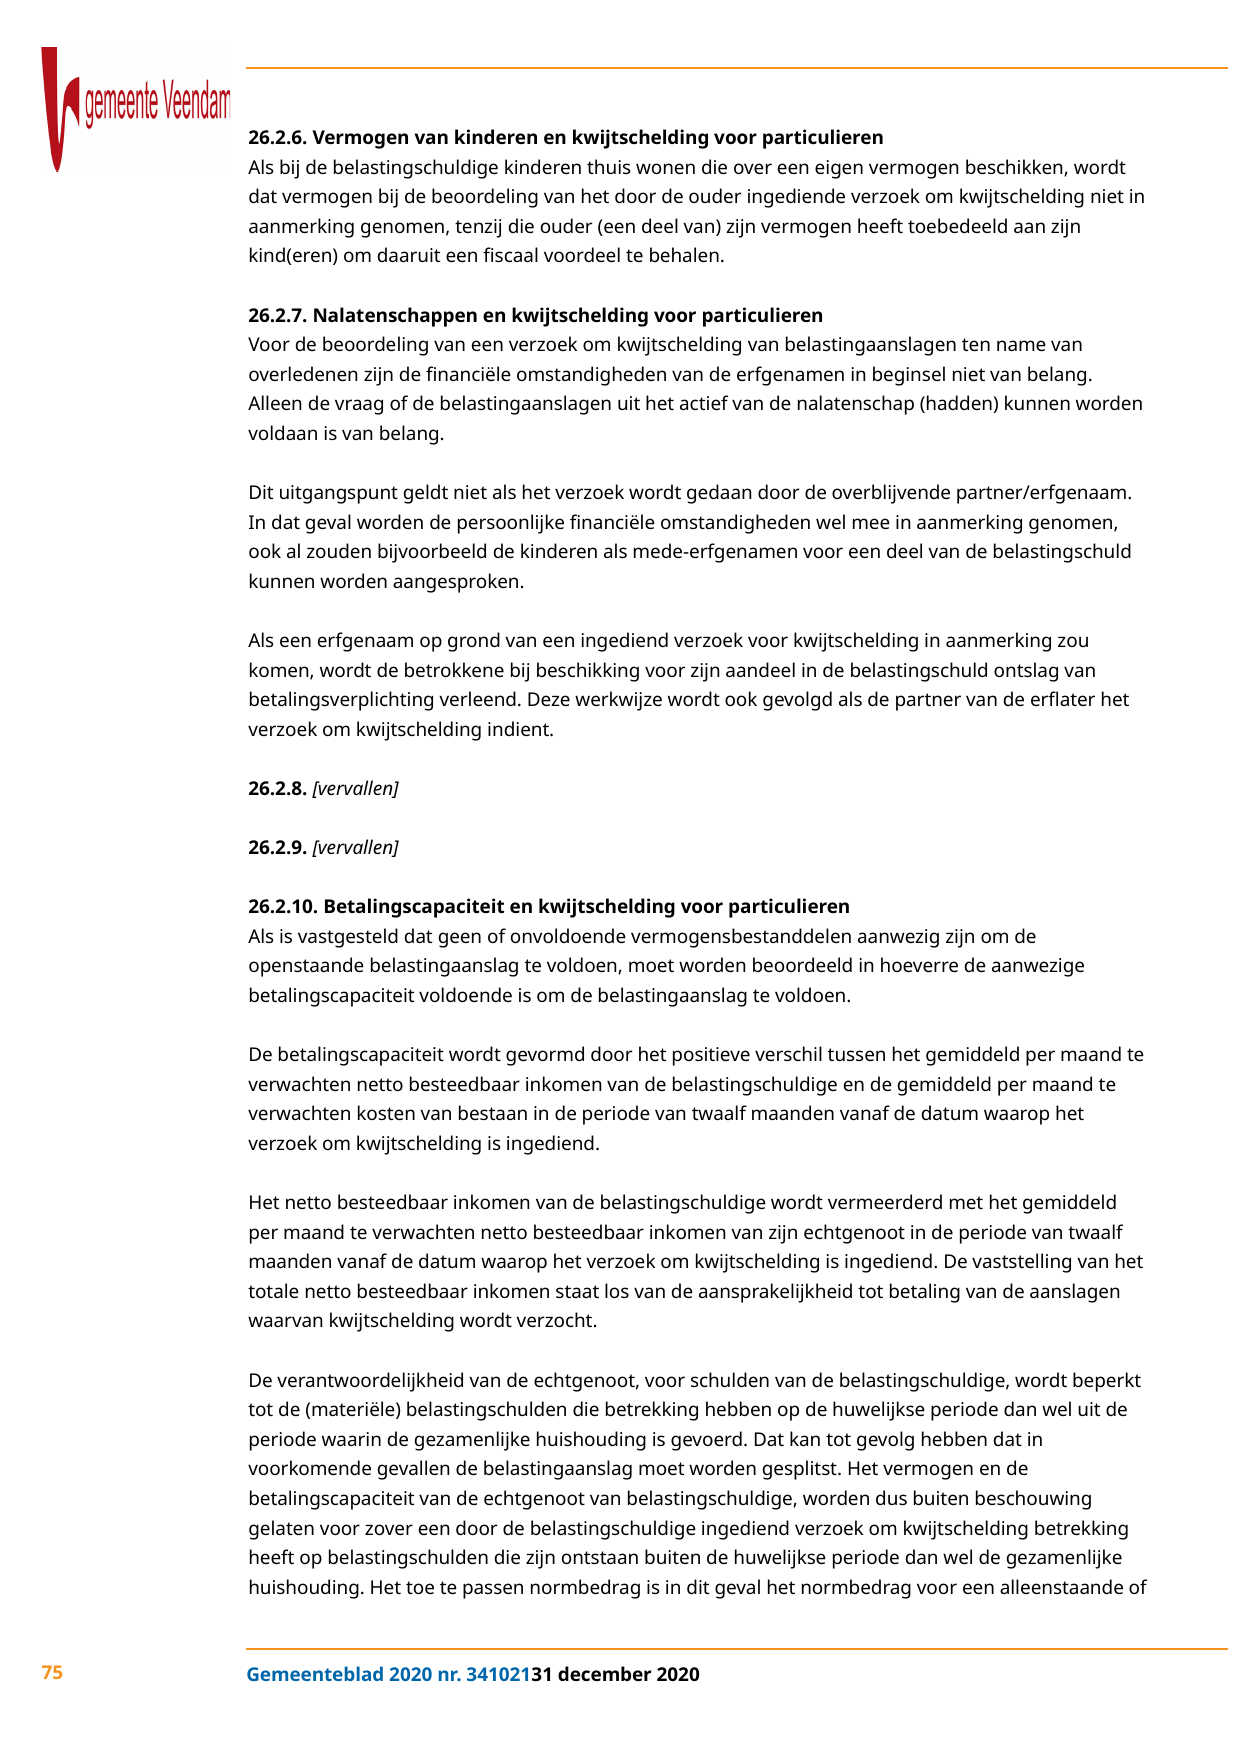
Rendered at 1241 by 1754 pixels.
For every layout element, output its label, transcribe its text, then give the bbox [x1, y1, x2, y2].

text Het netto besteedbaar inkomen van de belastingschuldige wordt vermeerderd met het gemiddeld per maand te verwachten netto besteedbaar inkomen van zijn echtgenoot in de periode van twaalf maanden vanaf de datum waarop het verzoek om kwijtschelding is ingediend. De vaststelling van het totale netto besteedbaar inkomen staat los van de aansprakelijkheid tot betaling van de aanslagen waarvan kwijtschelding wordt verzocht. [248, 1189, 1152, 1333]
text 26.2.7. Nalatenschappen en kwijtschelding voor particulieren [248, 302, 1152, 328]
text Als een erfgenaam op grond van een ingediend verzoek voor kwijtschelding in aanmerking zou komen, wordt de betrokkene bij beschikking voor zijn aandeel in de belastingschuld ontslag van betalingsverplichting verleend. Deze werkwijze wordt ook gevolgd als de partner van de erflater het verzoek om kwijtschelding indient. [248, 627, 1152, 742]
text 26.2.6. Vermogen van kinderen en kwijtschelding voor particulieren [248, 124, 1152, 150]
text 26.2.9. [vervallen] [248, 834, 1152, 860]
text 26.2.10. Betalingscapaciteit en kwijtschelding voor particulieren [248, 893, 1152, 919]
text Als is vastgesteld dat geen of onvoldoende vermogensbestanddelen aanwezig zijn om de openstaande belastingaanslag te voldoen, moet worden beoordeeld in hoeverre de aanwezige betalingscapaciteit voldoende is om de belastingaanslag te voldoen. [248, 923, 1152, 1008]
text De betalingscapaciteit wordt gevormd door het positieve verschil tussen het gemiddeld per maand te verwachten netto besteedbaar inkomen van de belastingschuldige en de gemiddeld per maand te verwachten kosten van bestaan in de periode van twaalf maanden vanaf de datum waarop het verzoek om kwijtschelding is ingediend. [248, 1041, 1152, 1156]
text Dit uitgangspunt geldt niet als het verzoek wordt gedaan door de overblijvende partner/erfgenaam. In dat geval worden de persoonlijke financiële omstandigheden wel mee in aanmerking genomen, ook al zouden bijvoorbeeld de kinderen als mede-erfgenamen voor een deel van de belastingschuld kunnen worden aangesproken. [248, 479, 1152, 594]
text Voor de beoordeling van een verzoek om kwijtschelding van belastingaanslagen ten name van overledenen zijn de financiële omstandigheden van de erfgenamen in beginsel niet van belang. Alleen de vraag of de belastingaanslagen uit het actief van de nalatenschap (hadden) kunnen worden voldaan is van belang. [248, 331, 1152, 446]
text 26.2.8. [vervallen] [248, 775, 1152, 801]
text De verantwoordelijkheid van de echtgenoot, voor schulden van de belastingschuldige, wordt beperkt tot de (materiële) belastingschulden die betrekking hebben op de huwelijkse periode dan wel uit de periode waarin de gezamenlijke huishouding is gevoerd. Dat kan tot gevolg hebben dat in voorkomende gevallen de belastingaanslag moet worden gesplitst. Het vermogen en de betalingscapaciteit van de echtgenoot van belastingschuldige, worden dus buiten beschouwing gelaten voor zover een door de belastingschuldige ingediend verzoek om kwijtschelding betrekking heeft op belastingschulden die zijn ontstaan buiten de huwelijkse periode dan wel de gezamenlijke huishouding. Het toe te passen normbedrag is in dit geval het normbedrag voor een alleenstaande of [248, 1367, 1152, 1600]
text Als bij de belastingschuldige kinderen thuis wonen die over een eigen vermogen beschikken, wordt dat vermogen bij de beoordeling van het door de ouder ingediende verzoek om kwijtschelding niet in aanmerking genomen, tenzij die ouder (een deel van) zijn vermogen heeft toebedeeld aan zijn kind(eren) om daaruit een fiscaal voordeel te behalen. [248, 154, 1152, 268]
picture [41, 47, 231, 172]
